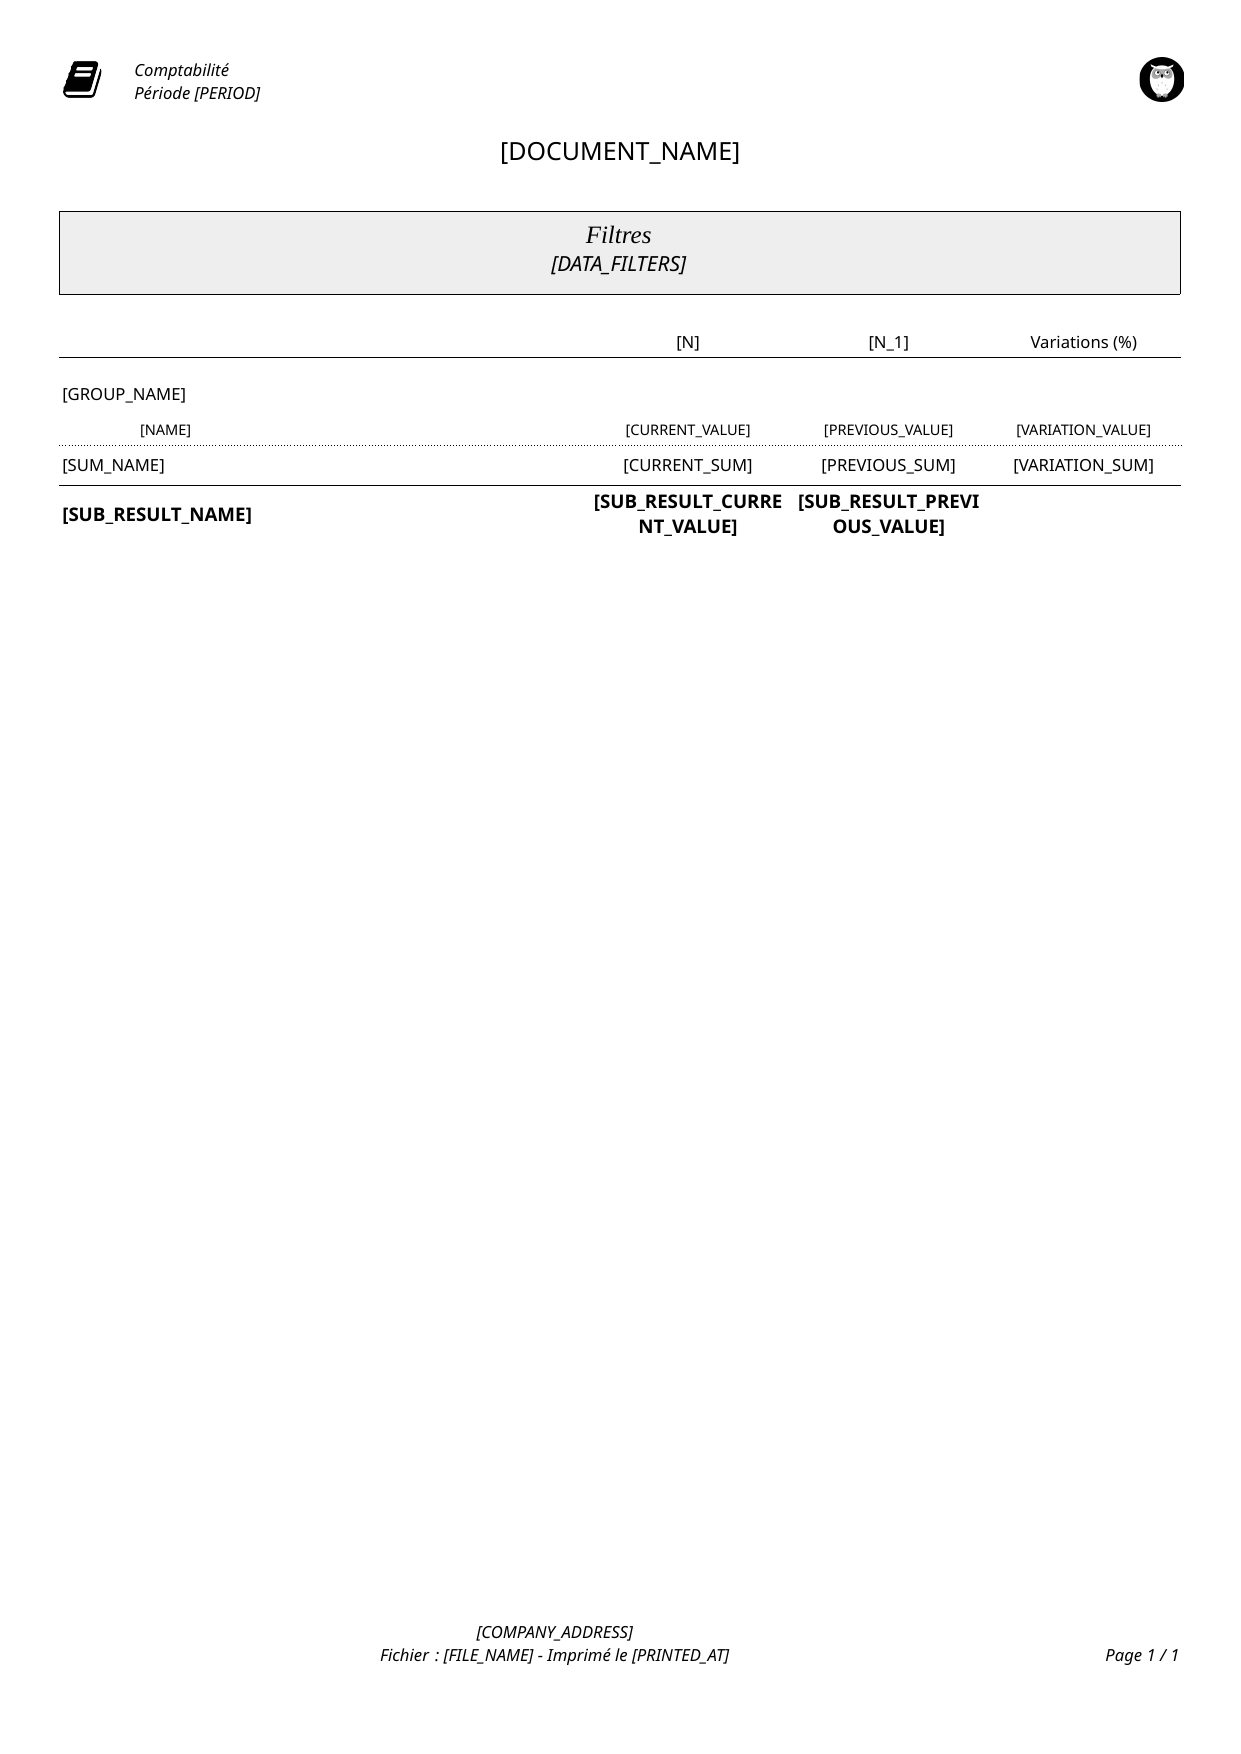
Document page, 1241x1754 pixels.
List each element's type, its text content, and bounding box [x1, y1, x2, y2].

table_cell [SUB_RESULT_NAME] [59, 486, 584, 542]
picture [1139, 57, 1184, 102]
text [DOCUMENT_NAME] [59, 134, 1181, 168]
table_header [986, 380, 1181, 408]
table_header [CURRENT_SUM] [585, 451, 791, 479]
table_header [N_1] [791, 328, 986, 357]
table_header [CURRENT_VALUE] [585, 414, 791, 445]
table_cell [986, 486, 1181, 542]
table_header [VARIATION_SUM] [986, 451, 1181, 479]
table_header [GROUP_NAME] [59, 380, 584, 408]
table_header [59, 328, 584, 357]
table_cell [SUB_RESULT_PREVIOUS_VALUE] [791, 486, 986, 542]
table_header [PREVIOUS_VALUE] [791, 414, 986, 445]
table_header [791, 380, 986, 408]
picture [63, 58, 102, 101]
table_header [PREVIOUS_SUM] [791, 451, 986, 479]
table_cell [SUB_RESULT_CURRENT_VALUE] [585, 486, 791, 542]
table_header [585, 380, 791, 408]
table_header Variations (%) [986, 328, 1181, 357]
table_header [VARIATION_VALUE] [986, 414, 1181, 445]
text Filtres [68, 220, 1171, 249]
text [DATA_FILTERS] [68, 249, 1171, 278]
table_cell [585, 480, 791, 485]
table_header [NAME] [59, 414, 584, 445]
table_cell [59, 480, 584, 485]
table_cell [791, 480, 986, 485]
table_cell [986, 480, 1181, 485]
table_header [N] [585, 328, 791, 357]
table_header [SUM_NAME] [59, 451, 584, 479]
